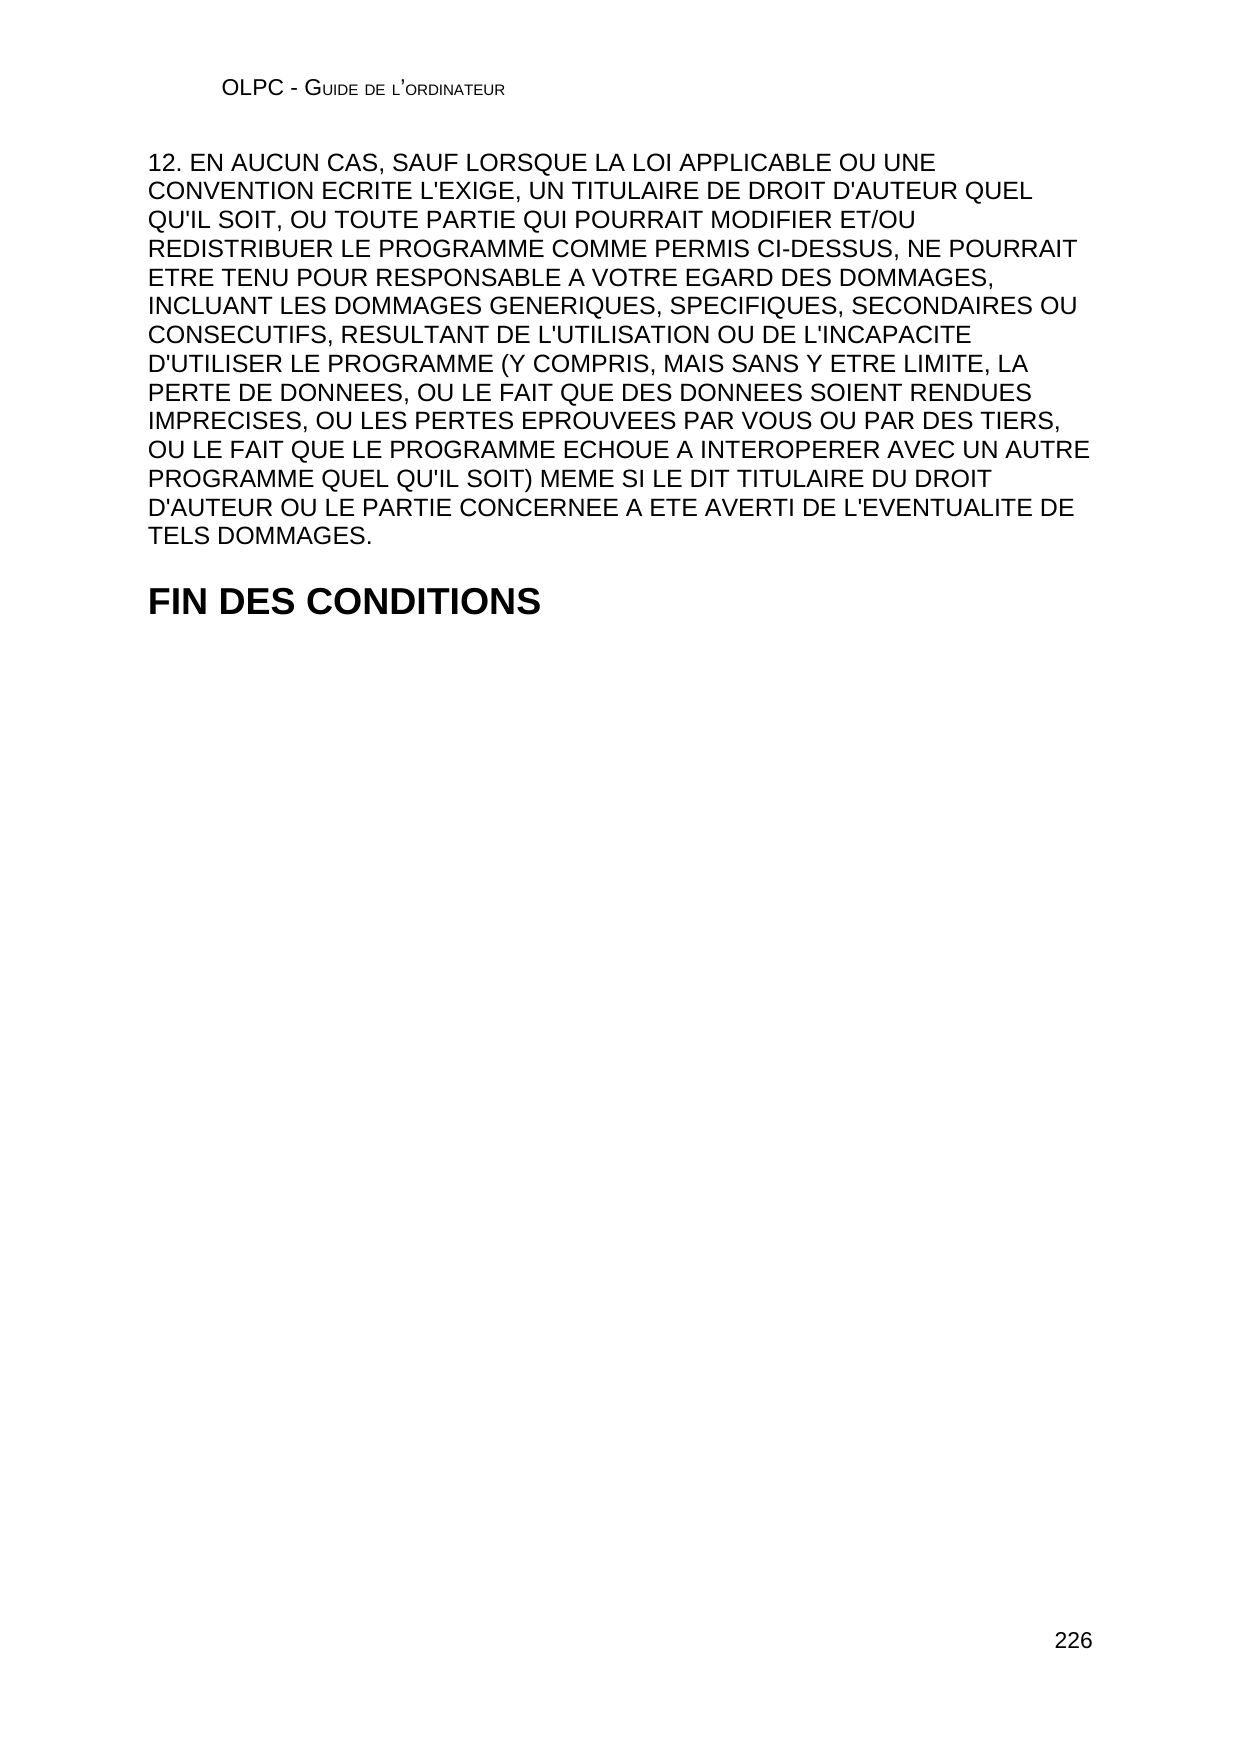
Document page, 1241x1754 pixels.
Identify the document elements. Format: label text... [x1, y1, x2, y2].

text FIN DES CONDITIONS [148, 579, 1092, 622]
text 12. EN AUCUN CAS, SAUF LORSQUE LA LOI APPLICABLE OU UNE CONVENTION ECRITE L'EXIGE, UN TITULAIRE DE DROIT D'AUTEUR QUEL QU'IL SOIT, OU TOUTE PARTIE QUI POURRAIT MODIFIER ET/OU REDISTRIBUER LE PROGRAMME COMME PERMIS CI-DESSUS, NE POURRAIT ETRE TENU POUR RESPONSABLE A VOTRE EGARD DES DOMMAGES, INCLUANT LES DOMMAGES GENERIQUES, SPECIFIQUES, SECONDAIRES OU CONSECUTIFS, RESULTANT DE L'UTILISATION OU DE L'INCAPACITE D'UTILISER LE PROGRAMME (Y COMPRIS, MAIS SANS Y ETRE LIMITE, LA PERTE DE DONNEES, OU LE FAIT QUE DES DONNEES SOIENT RENDUES IMPRECISES, OU LES PERTES EPROUVEES PAR VOUS OU PAR DES TIERS, OU LE FAIT QUE LE PROGRAMME ECHOUE A INTEROPERER AVEC UN AUTRE PROGRAMME QUEL QU'IL SOIT) MEME SI LE DIT TITULAIRE DU DROIT D'AUTEUR OU LE PARTIE CONCERNEE A ETE AVERTI DE L'EVENTUALITE DE TELS DOMMAGES. [148, 148, 1092, 550]
